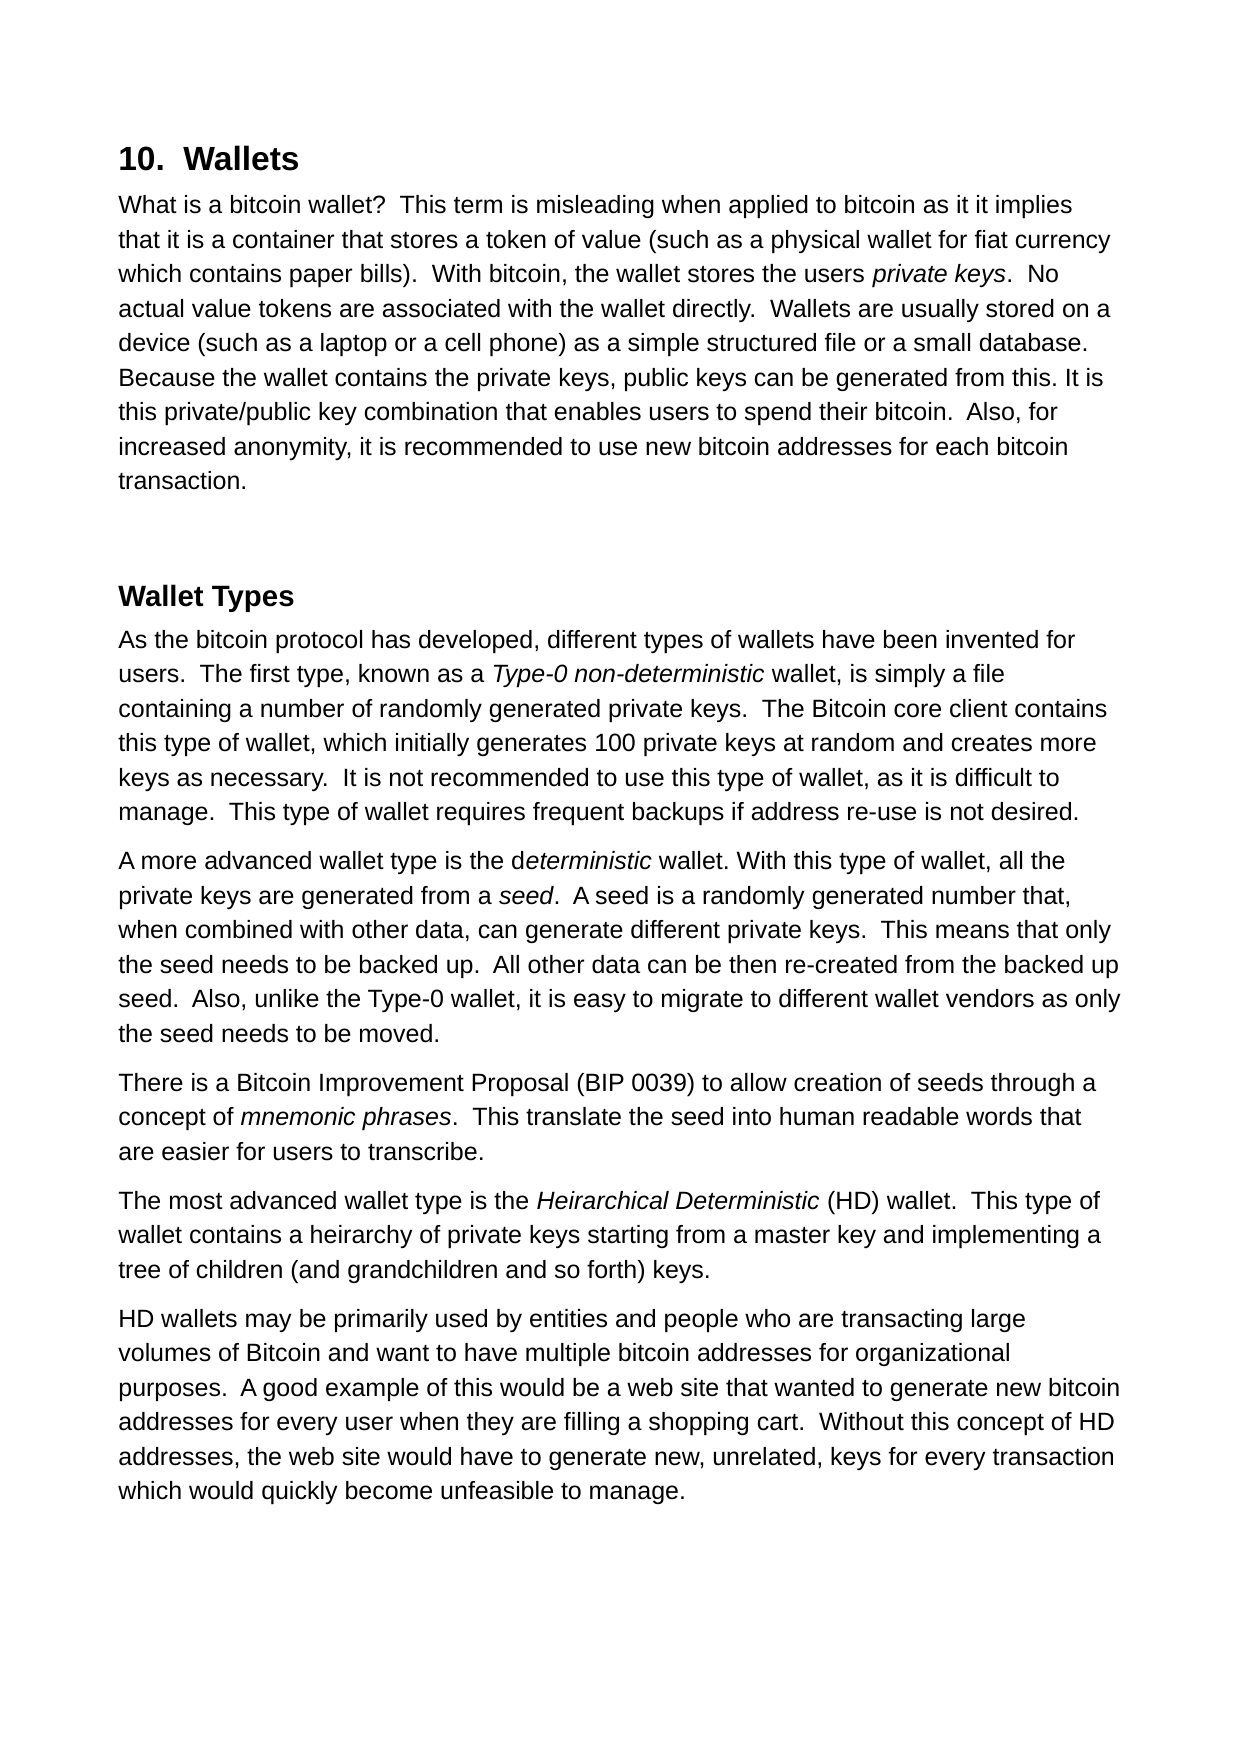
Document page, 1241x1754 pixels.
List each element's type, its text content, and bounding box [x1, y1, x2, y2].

subtitle Wallet Types [118, 579, 1122, 612]
subtitle What is a bitcoin wallet? This term is misleading when applied to bitcoin as it it implies that it is a container that stores a token of value (such as a physical wallet for fiat currency which contains paper bills). With bitcoin, the wallet stores the users private keys. No actual value tokens are associated with the wallet directly. Wallets are usually stored on a device (such as a laptop or a cell phone) as a simple structured file or a small database. Because the wallet contains the private keys, public keys can be generated from this. It is this private/public key combination that enables users to spend their bitcoin. Also, for increased anonymity, it is recommended to use new bitcoin addresses for each bitcoin transaction. [118, 190, 1122, 495]
subtitle There is a Bitcoin Improvement Proposal (BIP 0039) to allow creation of seeds through a concept of mnemonic phrases. This translate the seed into human readable words that are easier for users to transcribe. [118, 1068, 1122, 1166]
subtitle The most advanced wallet type is the Heirarchical Deterministic (HD) wallet. This type of wallet contains a heirarchy of private keys starting from a master key and implementing a tree of children (and grandchildren and so forth) keys. [118, 1186, 1122, 1283]
subtitle A more advanced wallet type is the deterministic wallet. With this type of wallet, all the private keys are generated from a seed. A seed is a randomly generated number that, when combined with other data, can generate different private keys. This means that only the seed needs to be backed up. All other data can be then re-created from the backed up seed. Also, unlike the Type-0 wallet, it is easy to migrate to different wallet vendors as only the seed needs to be moved. [118, 846, 1122, 1047]
subtitle HD wallets may be primarily used by entities and people who are transacting large volumes of Bitcoin and want to have multiple bitcoin addresses for organizational purposes. A good example of this would be a web site that wanted to generate new bitcoin addresses for every user when they are filling a shopping cart. Without this concept of HD addresses, the web site would have to generate new, unrelated, keys for every transaction which would quickly become unfeasible to manage. [118, 1304, 1122, 1505]
subtitle 10. Wallets [118, 139, 1122, 178]
subtitle As the bitcoin protocol has developed, different types of wallets have been invented for users. The first type, known as a Type-0 non-deterministic wallet, is simply a file containing a number of randomly generated private keys. The Bitcoin core client contains this type of wallet, which initially generates 100 private keys at random and creates more keys as necessary. It is not recommended to use this type of wallet, as it is difficult to manage. This type of wallet requires frequent backups if address re-use is not desired. [118, 625, 1122, 826]
